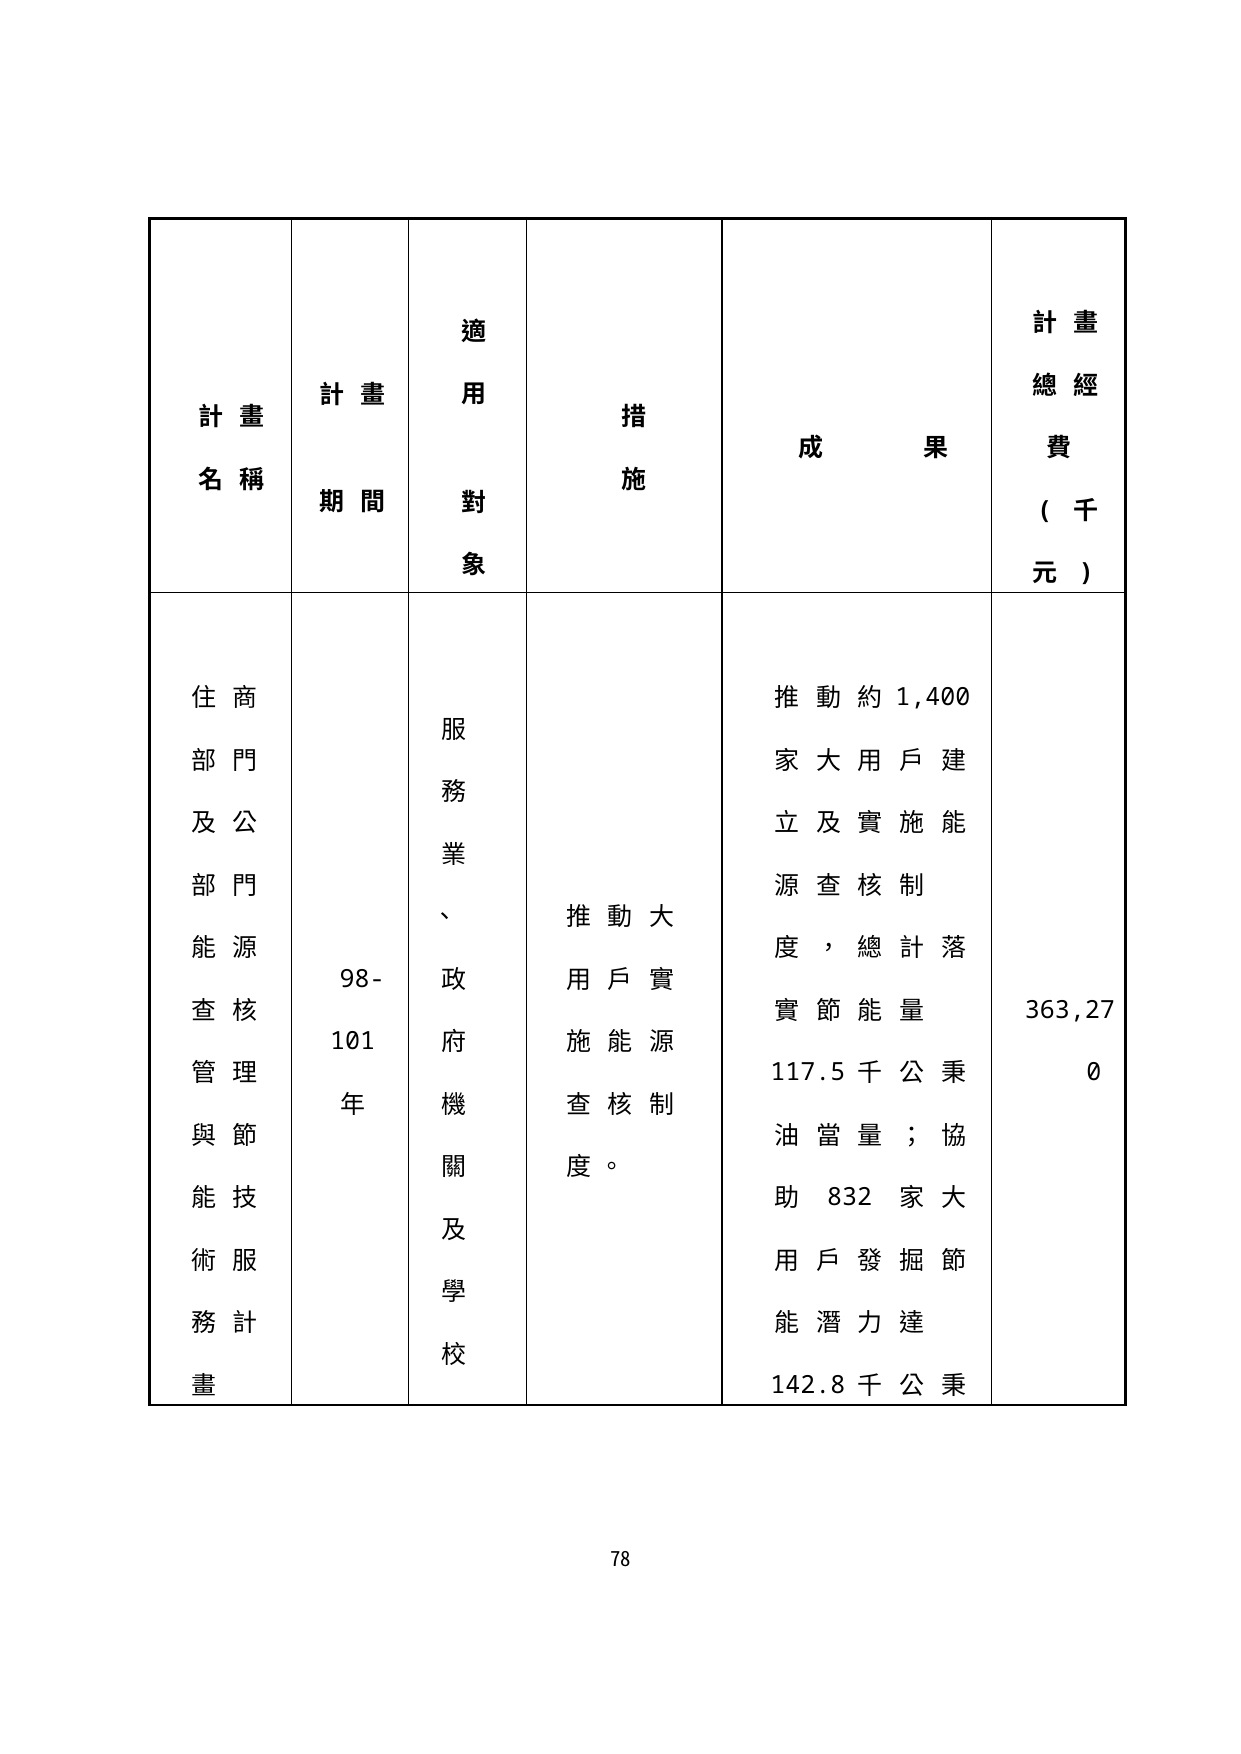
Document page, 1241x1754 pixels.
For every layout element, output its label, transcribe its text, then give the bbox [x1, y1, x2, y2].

table_header 適用 對象 [409, 220, 526, 592]
table_header 計畫 期間 [292, 220, 408, 592]
table_header 成 果 [723, 220, 991, 592]
table_cell 服務業、政府機關及學校 [409, 593, 526, 1404]
table_header 計畫總經 費(千元) [992, 220, 1124, 592]
table_cell 推動大用戶實施能源查核制度。 [527, 593, 721, 1404]
table_header 計畫名稱 [151, 220, 291, 592]
table_cell 住商部門及公部門能源查核管理與節能技術服務計畫 [151, 593, 291, 1404]
table_cell 98-101年 [292, 593, 408, 1404]
table_header 措 施 [527, 220, 721, 592]
table_cell 363,270 [992, 593, 1124, 1404]
table_cell 推動約1,400家大用戶建立及實施能源查核制度，總計落實節能量117.5千公秉油當量；協助832家大用戶發掘節能潛力達142.8千公秉 [723, 593, 991, 1404]
